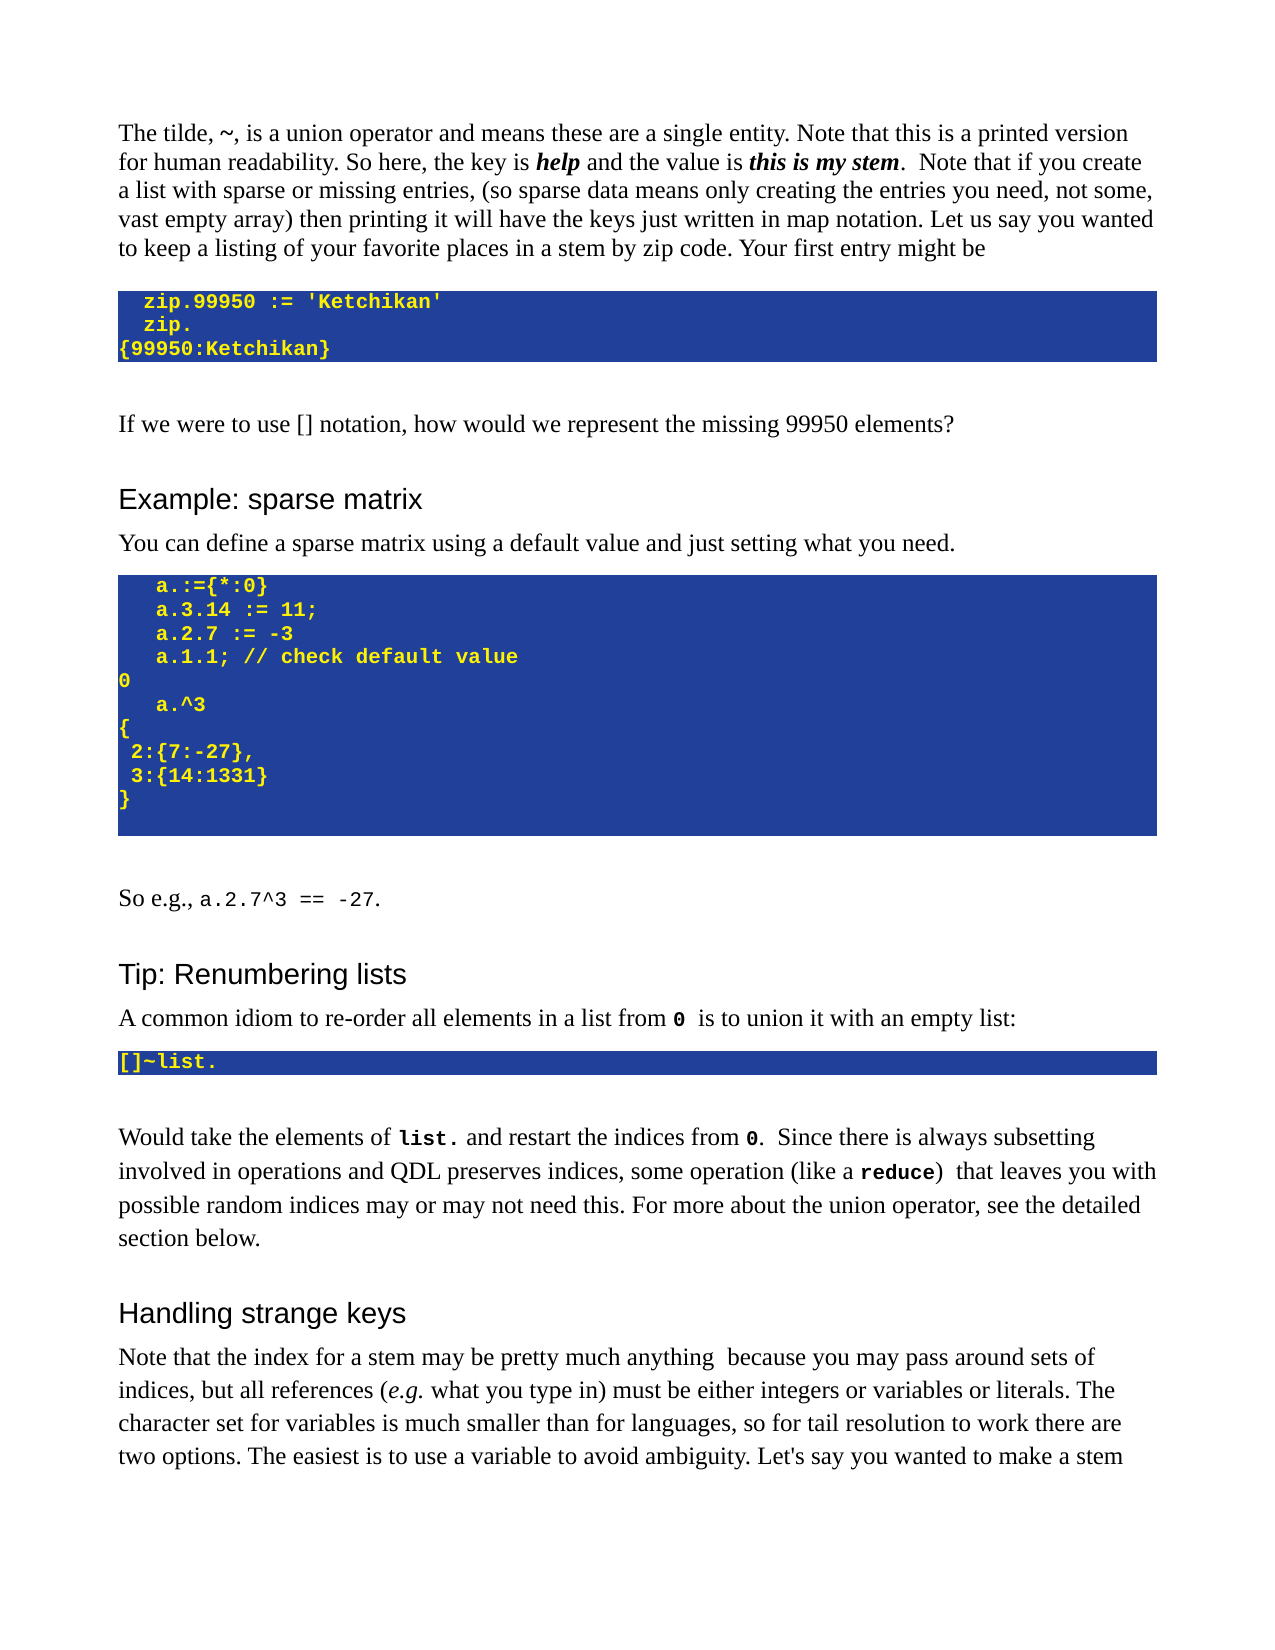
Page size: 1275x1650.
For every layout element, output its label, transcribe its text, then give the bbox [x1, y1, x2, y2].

text Would take the elements of list. and restart the indices from 0. Since there is always subsetting involved in operations and QDL preserves indices, some operation (like a reduce) that leaves you with possible random indices may or may not need this. For more about the union operator, see the detailed section below. [118, 1122, 1157, 1252]
text zip. [118, 314, 1157, 338]
text 2:{7:-27}, [118, 741, 1157, 764]
text Note that the index for a stem may be pretty much anything because you may pass around sets of indices, but all references (e.g. what you type in) must be either integers or variables or literals. The character set for variables is much smaller than for languages, so for tail resolution to work there are two options. The easiest is to use a variable to avoid ambiguity. Let's say you wanted to make a stem [118, 1342, 1157, 1470]
text []~list. [118, 1051, 1157, 1075]
text zip.99950 := 'Ketchikan' [118, 291, 1157, 314]
text The tilde, ~, is a union operator and means these are a single entity. Note that this is a printed version for human readability. So here, the key is help and the value is this is my stem. Note that if you create a list with sparse or missing entries, (so sparse data means only creating the entries you need, not some, vast empty array) then printing it will have the keys just written in map notation. Let us say you wanted to keep a listing of your favorite places in a stem by zip code. Your first entry might be [118, 118, 1157, 262]
text a.:={*:0} [118, 575, 1157, 599]
text a.1.1; // check default value [118, 646, 1157, 670]
text A common idiom to re-order all elements in a list from 0 is to union it with an empty list: [118, 1003, 1157, 1032]
text If we were to use [] notation, how would we represent the missing 99950 elements? [118, 409, 1157, 438]
text a.3.14 := 11; [118, 599, 1157, 623]
text { [118, 717, 1157, 741]
text {99950:Ketchikan} [118, 338, 1157, 362]
text a.2.7 := -3 [118, 623, 1157, 646]
text } [118, 788, 1157, 812]
text 3:{14:1331} [118, 764, 1157, 788]
subtitle Tip: Renumbering lists [118, 957, 1157, 990]
subtitle Example: sparse matrix [118, 482, 1157, 515]
text a.^3 [118, 694, 1157, 717]
text So e.g., a.2.7^3 == -27. [118, 883, 1157, 913]
text 0 [118, 670, 1157, 694]
text You can define a sparse matrix using a default value and just setting what you need. [118, 528, 1157, 557]
subtitle Handling strange keys [118, 1296, 1157, 1329]
